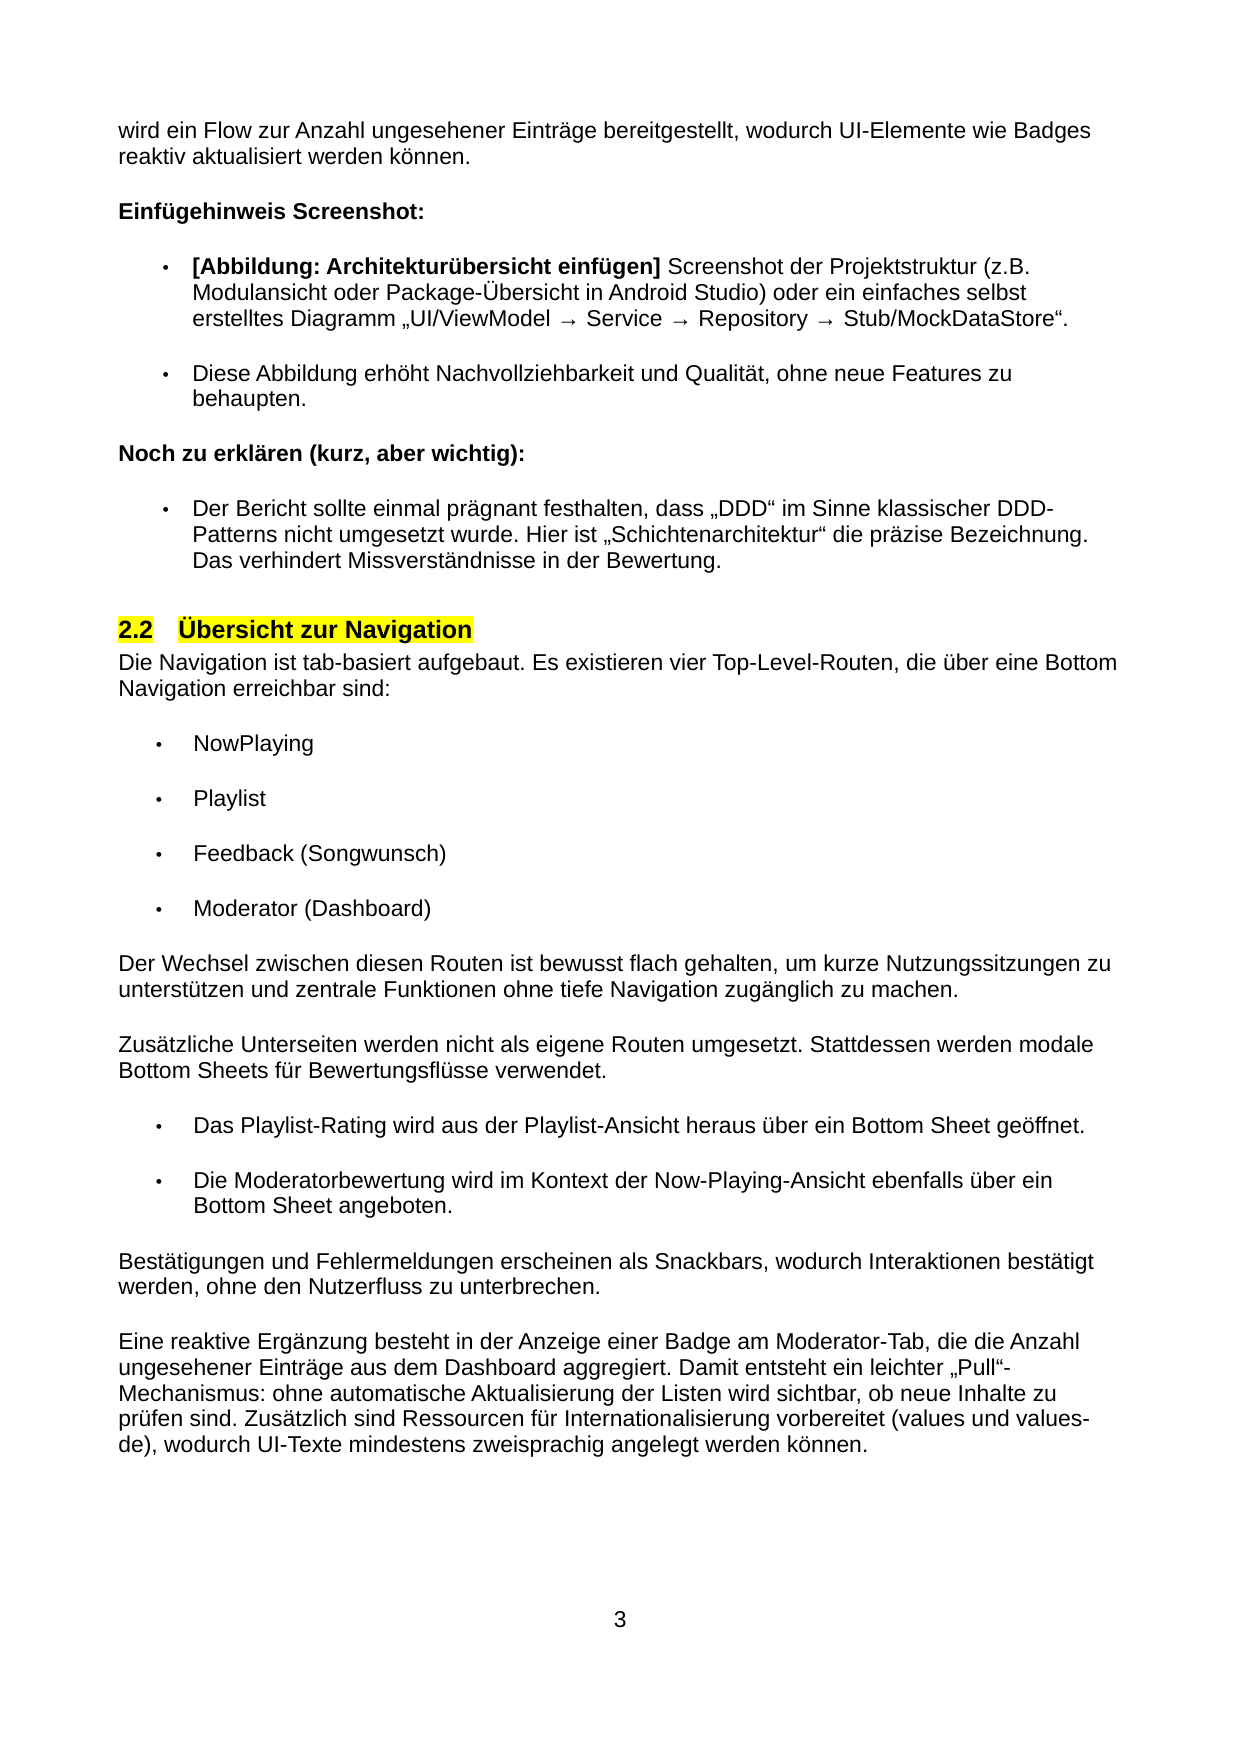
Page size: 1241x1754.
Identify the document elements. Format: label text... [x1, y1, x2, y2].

text Einfügehinweis Screenshot: [118, 199, 1122, 224]
text wird ein Flow zur Anzahl ungesehener Einträge bereitgestellt, wodurch UI-Elemente wie Badges reaktiv aktualisiert werden können. [118, 118, 1122, 169]
list Feedback (Songwunsch) [156, 841, 1122, 866]
list Playlist [156, 786, 1122, 811]
list Der Bericht sollte einmal prägnant festhalten, dass „DDD“ im Sinne klassischer DDD-Patterns nicht umgesetzt wurde. Hier ist „Schichtenarchitektur“ die präzise Bezeichnung. Das verhindert Missverständnisse in der Bewertung. [162, 496, 1122, 573]
text Die Navigation ist tab-basiert aufgebaut. Es existieren vier Top-Level-Routen, die über eine Bottom Navigation erreichbar sind: [118, 650, 1122, 701]
text Bestätigungen und Fehlermeldungen erscheinen als Snackbars, wodurch Interaktionen bestätigt werden, ohne den Nutzerfluss zu unterbrechen. [118, 1248, 1122, 1299]
text Eine reaktive Ergänzung besteht in der Anzeige einer Badge am Moderator-Tab, die die Anzahl ungesehener Einträge aus dem Dashboard aggregiert. Damit entsteht ein leichter „Pull“-Mechanismus: ohne automatische Aktualisierung der Listen wird sichtbar, ob neue Inhalte zu prüfen sind. Zusätzlich sind Ressourcen für Internationalisierung vorbereitet (values und values-de), wodurch UI-Texte mindestens zweisprachig angelegt werden können. [118, 1329, 1122, 1457]
list Moderator (Dashboard) [156, 896, 1122, 922]
list NowPlaying [156, 731, 1122, 756]
list Das Playlist-Rating wird aus der Playlist-Ansicht heraus über ein Bottom Sheet geöffnet. [156, 1112, 1122, 1138]
subtitle Übersicht zur Navigation [118, 616, 1122, 643]
text Zusätzliche Unterseiten werden nicht als eigene Routen umgesetzt. Stattdessen werden modale Bottom Sheets für Bewertungsflüsse verwendet. [118, 1032, 1122, 1083]
list Die Moderatorbewertung wird im Kontext der Now-Playing-Ansicht ebenfalls über ein Bottom Sheet angeboten. [156, 1168, 1122, 1219]
list [Abbildung: Architekturübersicht einfügen] Screenshot der Projektstruktur (z.B. Modulansicht oder Package-Übersicht in Android Studio) oder ein einfaches selbst erstelltes Diagramm „UI/ViewModel → Service → Repository → Stub/MockDataStore“. [162, 254, 1122, 331]
list Diese Abbildung erhöht Nachvollziehbarkeit und Qualität, ohne neue Features zu behaupten. [162, 360, 1122, 412]
text Der Wechsel zwischen diesen Routen ist bewusst flach gehalten, um kurze Nutzungssitzungen zu unterstützen und zentrale Funktionen ohne tiefe Navigation zugänglich zu machen. [118, 951, 1122, 1002]
text Noch zu erklären (kurz, aber wichtig): [118, 441, 1122, 467]
